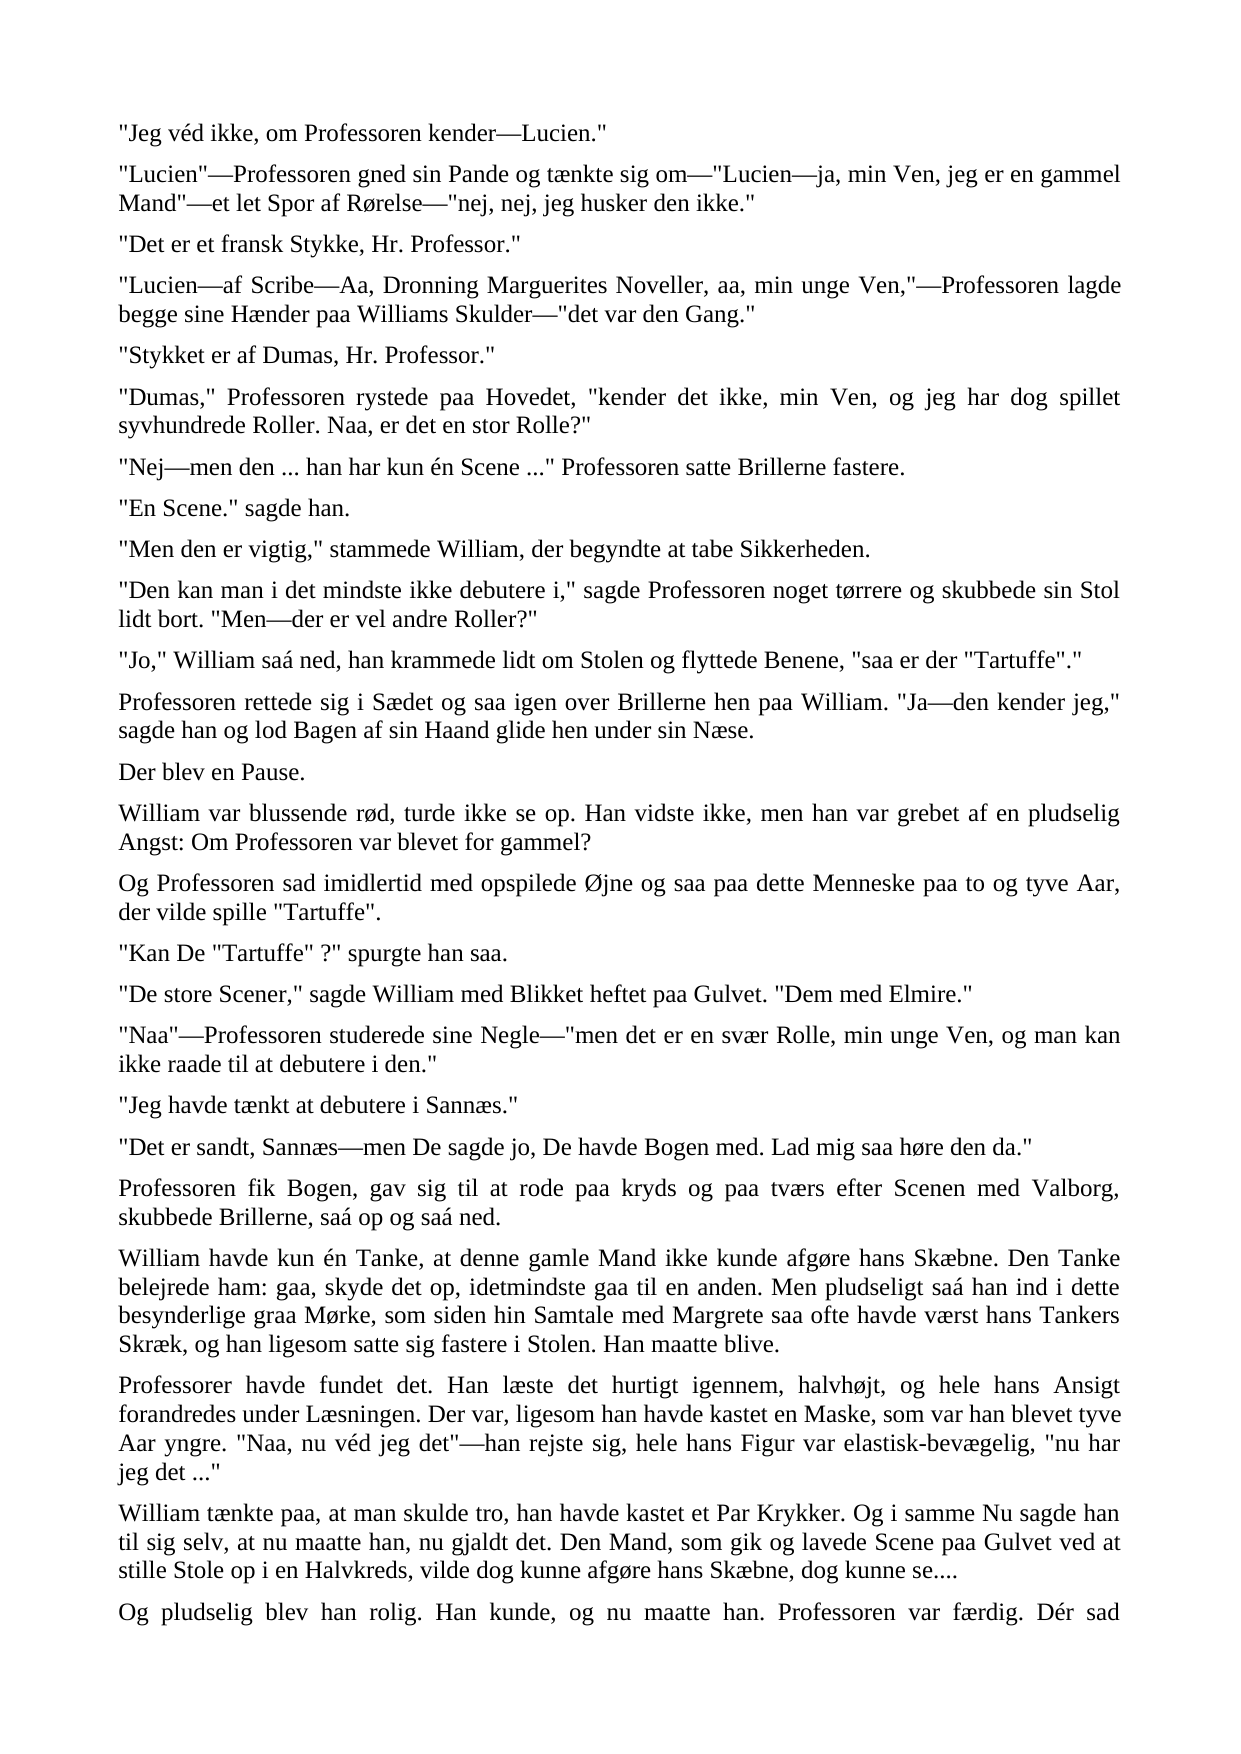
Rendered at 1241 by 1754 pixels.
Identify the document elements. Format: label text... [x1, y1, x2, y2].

text Og Professoren sad imidlertid med opspilede Øjne og saa paa dette Menneske paa to og tyve Aar, der vilde spille "Tartuffe". [118, 868, 1122, 926]
text "Jeg véd ikke, om Professoren kender—Lucien." [118, 118, 1122, 147]
text "Det er sandt, Sannæs—men De sagde jo, De havde Bogen med. Lad mig saa høre den da." [118, 1132, 1122, 1161]
text "Men den er vigtig," stammede William, der begyndte at tabe Sikkerheden. [118, 534, 1122, 563]
text "Stykket er af Dumas, Hr. Professor." [118, 341, 1122, 369]
text "Den kan man i det mindste ikke debutere i," sagde Professoren noget tørrere og skubbede sin Stol lidt bort. "Men—der er vel andre Roller?" [118, 576, 1122, 633]
text "Lucien—af Scribe—Aa, Dronning Marguerites Noveller, aa, min unge Ven,"—Professoren lagde begge sine Hænder paa Williams Skulder—"det var den Gang." [118, 271, 1122, 328]
text Professoren rettede sig i Sædet og saa igen over Brillerne hen paa William. "Ja—den kender jeg," sagde han og lod Bagen af sin Haand glide hen under sin Næse. [118, 687, 1122, 744]
text "En Scene." sagde han. [118, 493, 1122, 522]
text "Naa"—Professoren studerede sine Negle—"men det er en svær Rolle, min unge Ven, og man kan ikke raade til at debutere i den." [118, 1021, 1122, 1078]
text "Jo," William saá ned, han krammede lidt om Stolen og flyttede Benene, "saa er der "Tartuffe"." [118, 646, 1122, 674]
text Der blev en Pause. [118, 757, 1122, 786]
text "Nej—men den ... han har kun én Scene ..." Professoren satte Brillerne fastere. [118, 452, 1122, 481]
text "De store Scener," sagde William med Blikket heftet paa Gulvet. "Dem med Elmire." [118, 979, 1122, 1008]
text "Det er et fransk Stykke, Hr. Professor." [118, 229, 1122, 258]
text "Lucien"—Professoren gned sin Pande og tænkte sig om—"Lucien—ja, min Ven, jeg er en gammel Mand"—et let Spor af Rørelse—"nej, nej, jeg husker den ikke." [118, 159, 1122, 217]
text William var blussende rød, turde ikke se op. Han vidste ikke, men han var grebet af en pludselig Angst: Om Professoren var blevet for gammel? [118, 798, 1122, 856]
text "Kan De "Tartuffe" ?" spurgte han saa. [118, 938, 1122, 967]
text "Dumas," Professoren rystede paa Hovedet, "kender det ikke, min Ven, og jeg har dog spillet syvhundrede Roller. Naa, er det en stor Rolle?" [118, 382, 1122, 439]
text "Jeg havde tænkt at debutere i Sannæs." [118, 1091, 1122, 1119]
text Professoren fik Bogen, gav sig til at rode paa kryds og paa tværs efter Scenen med Valborg, skubbede Brillerne, saá op og saá ned. [118, 1173, 1122, 1231]
text William havde kun én Tanke, at denne gamle Mand ikke kunde afgøre hans Skæbne. Den Tanke belejrede ham: gaa, skyde det op, idetmindste gaa til en anden. Men pludseligt saá han ind i dette besynderlige graa Mørke, som siden hin Samtale med Margrete saa ofte havde værst hans Tankers Skræk, og han ligesom satte sig fastere i Stolen. Han maatte blive. [118, 1243, 1122, 1358]
text Og pludselig blev han rolig. Han kunde, og nu maatte han. Professoren var færdig. Dér sad [118, 1597, 1122, 1626]
text Professorer havde fundet det. Han læste det hurtigt igennem, halvhøjt, og hele hans Ansigt forandredes under Læsningen. Der var, ligesom han havde kastet en Maske, som var han blevet tyve Aar yngre. "Naa, nu véd jeg det"—han rejste sig, hele hans Figur var elastisk-bevægelig, "nu har jeg det ..." [118, 1371, 1122, 1486]
text William tænkte paa, at man skulde tro, han havde kastet et Par Krykker. Og i samme Nu sagde han til sig selv, at nu maatte han, nu gjaldt det. Den Mand, som gik og lavede Scene paa Gulvet ved at stille Stole op i en Halvkreds, vilde dog kunne afgøre hans Skæbne, dog kunne se.... [118, 1498, 1122, 1584]
